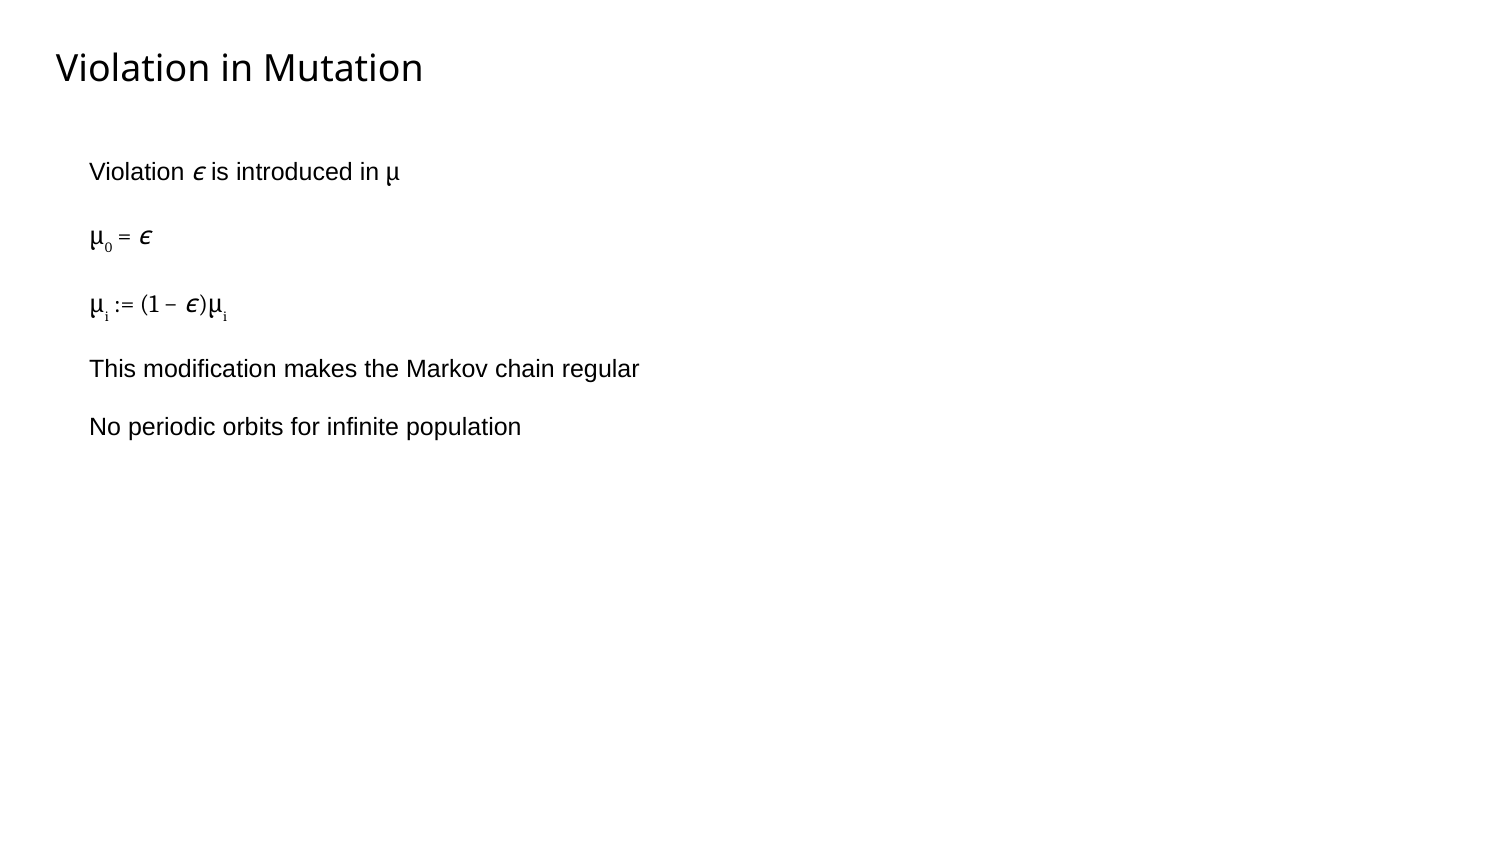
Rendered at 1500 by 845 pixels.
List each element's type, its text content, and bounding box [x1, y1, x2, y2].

text_box Violation є is introduced in μ μ0 = є μi := (1 − є)μi This modification makes the Markov chain regular No periodic orbits for infinite population [74, 146, 656, 442]
title Violation in Mutation [55, 17, 1500, 117]
